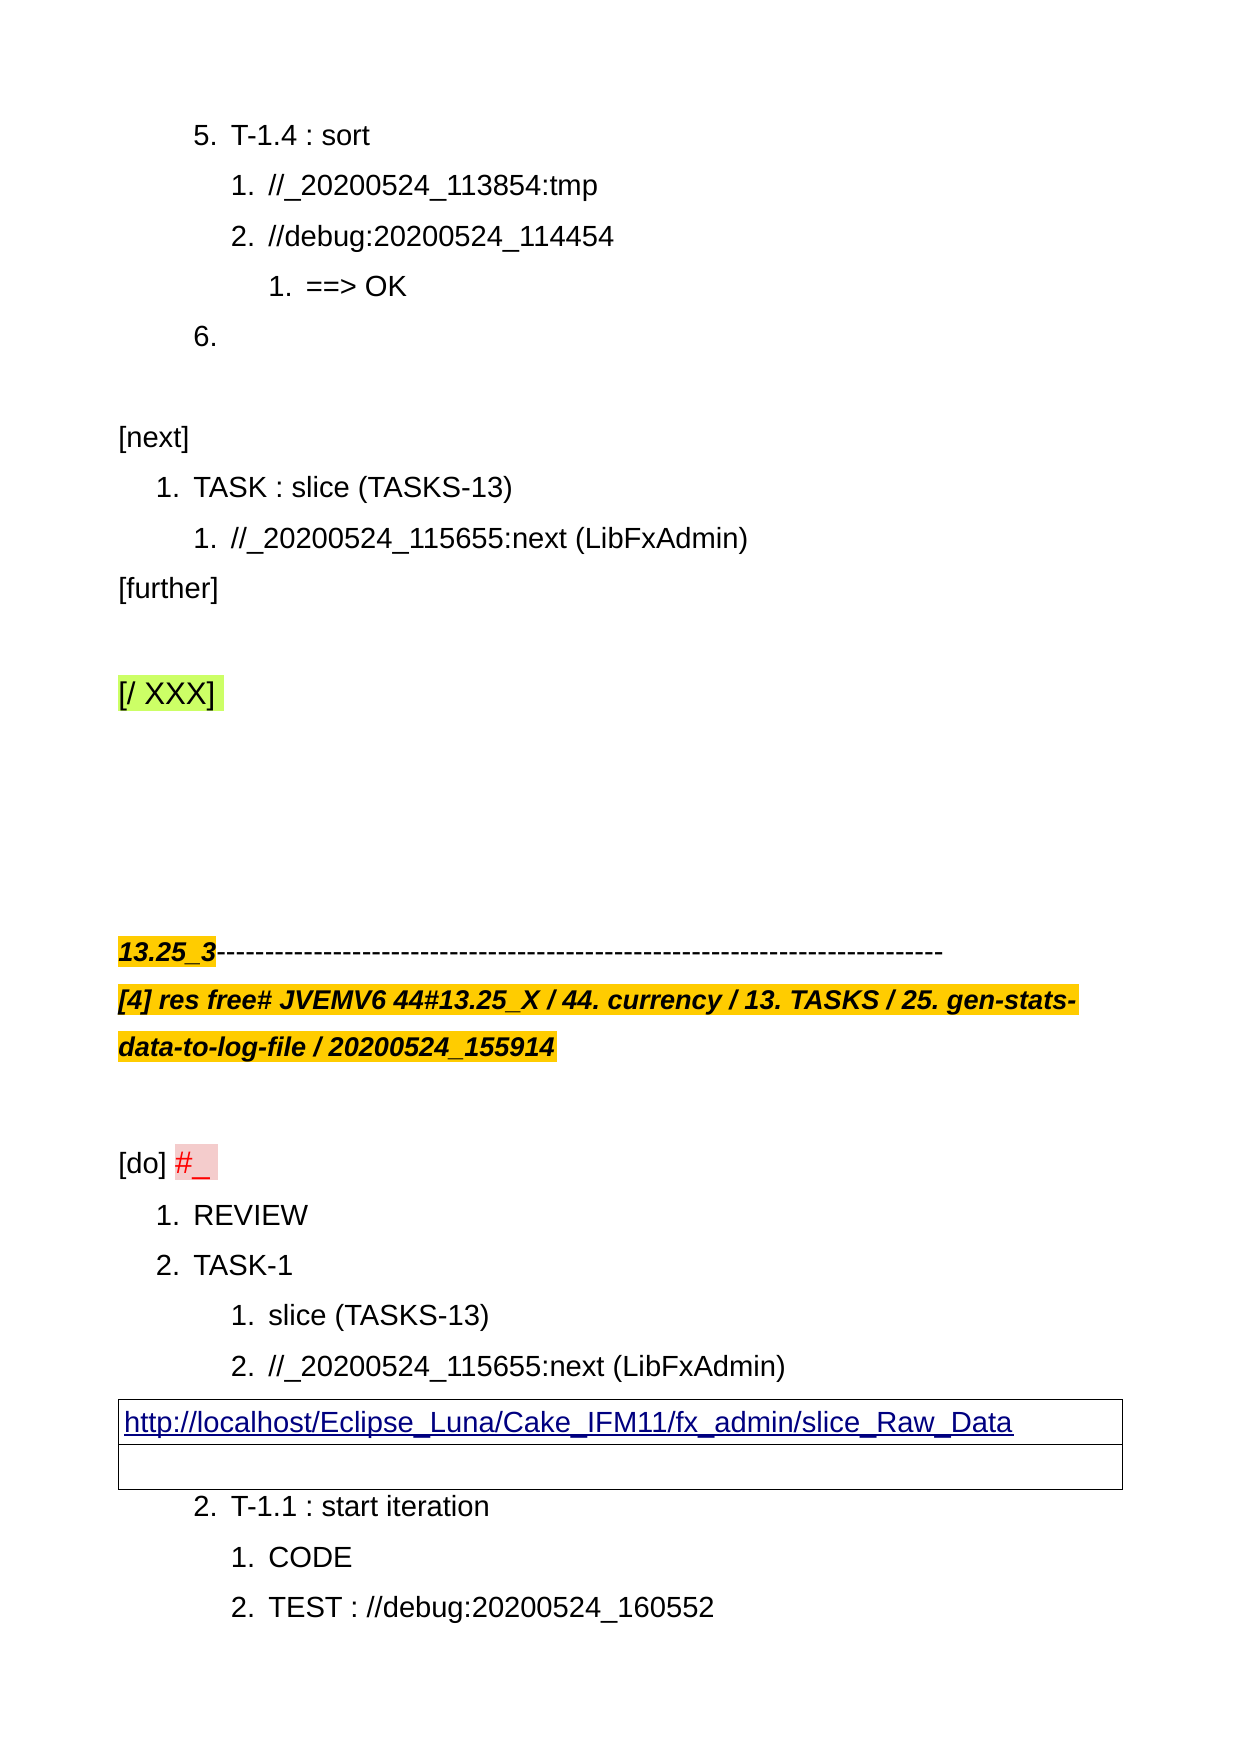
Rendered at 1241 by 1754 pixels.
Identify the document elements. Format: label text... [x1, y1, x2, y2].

list //_20200524_115655:next (LibFxAdmin) [193, 521, 1122, 554]
list //_20200524_113854:tmp [231, 168, 1122, 202]
table_cell [119, 1445, 1122, 1489]
list TASK : slice (TASKS-13) [156, 470, 1122, 504]
list T-1.4 : sort [193, 118, 1122, 152]
list T-1.1 : start iteration [193, 1490, 1122, 1523]
list //_20200524_115655:next (LibFxAdmin) [231, 1349, 1122, 1382]
list TEST : //debug:20200524_160552 [231, 1590, 1122, 1623]
text [further] [118, 571, 1122, 604]
list slice (TASKS-13) [231, 1298, 1122, 1332]
list CODE [231, 1540, 1122, 1573]
text [next] [118, 420, 1122, 453]
list ==> OK [268, 269, 1122, 303]
text [4] res free# JVEMV6 44#13.25_X / 44. currency / 13. TASKS / 25. gen-stats-data-to-log-file / 20200524_155914 [118, 984, 1122, 1062]
list //debug:20200524_114454 [231, 219, 1122, 252]
list TASK-1 [156, 1248, 1122, 1282]
list REVIEW [156, 1198, 1122, 1231]
text 13.25_3--------------------------------------------------------------------------- [118, 933, 1122, 967]
table_header http://localhost/Eclipse_Luna/Cake_IFM11/fx_admin/slice_Raw_Data [119, 1400, 1122, 1444]
text [/ XXX] [118, 621, 1122, 711]
text [do] #_ [118, 1144, 1122, 1180]
